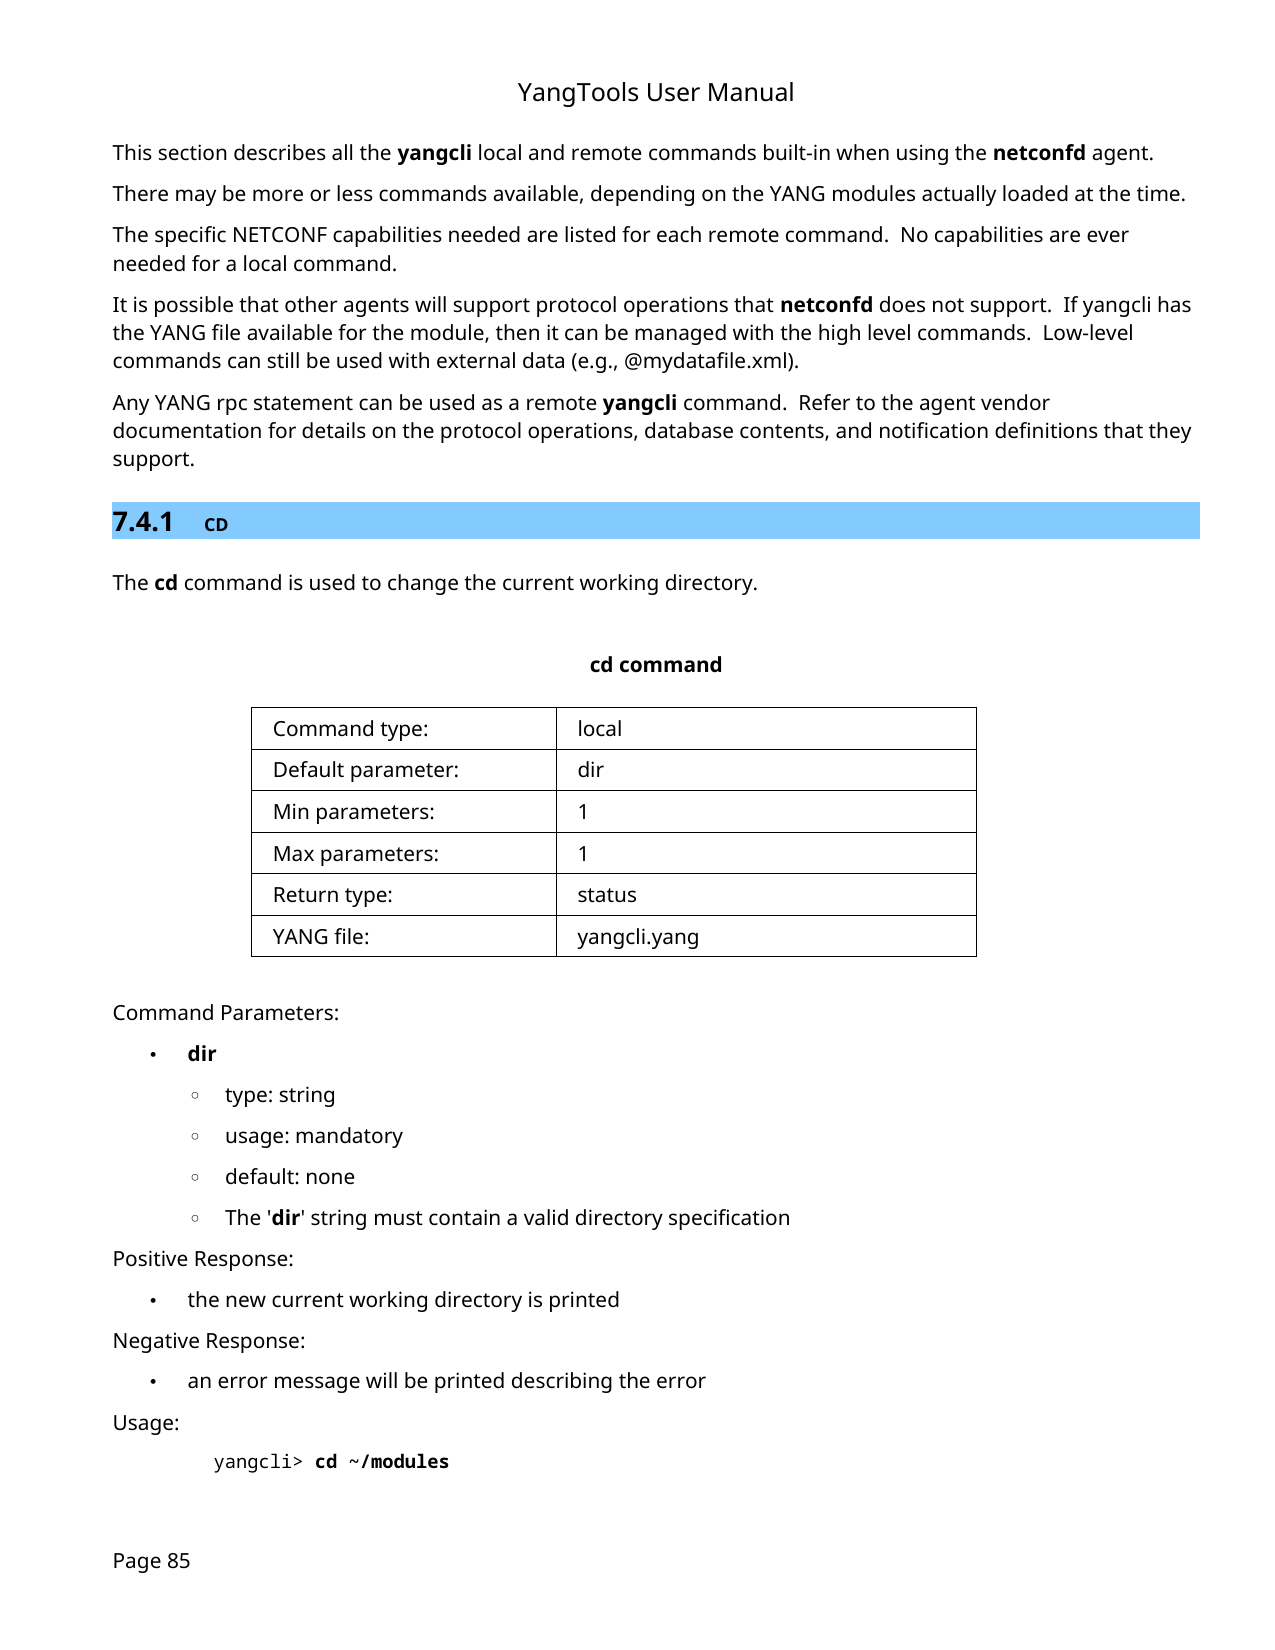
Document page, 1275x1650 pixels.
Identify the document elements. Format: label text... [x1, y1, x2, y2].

table_header local [557, 708, 976, 748]
table_cell status [557, 874, 976, 915]
table_cell Default parameter: [252, 750, 556, 790]
subtitle cd [112, 502, 1200, 539]
table_cell Return type: [252, 874, 556, 915]
text Negative Response: [112, 1326, 1200, 1354]
list default: none [187, 1162, 1200, 1190]
list The 'dir' string must contain a valid directory specification [187, 1203, 1200, 1231]
text The specific NETCONF capabilities needed are listed for each remote command. No capabilities are ever needed for a local command. [112, 220, 1200, 277]
list dir [150, 1039, 1200, 1068]
table_cell dir [557, 750, 976, 790]
text Command Parameters: [112, 998, 1200, 1027]
text It is possible that other agents will support protocol operations that netconfd does not support. If yangcli has the YANG file available for the module, then it can be managed with the high level commands. Low-level commands can still be used with external data (e.g., @mydatafile.xml). [112, 290, 1200, 375]
table_cell Max parameters: [252, 833, 556, 873]
table_cell 1 [557, 833, 976, 873]
text There may be more or less commands available, depending on the YANG modules actually loaded at the time. [112, 179, 1200, 208]
text yangcli> cd ~/modules [139, 1448, 1200, 1499]
text Usage: [112, 1408, 1200, 1436]
list an error message will be printed describing the error [150, 1367, 1200, 1395]
text Positive Response: [112, 1244, 1200, 1272]
text This section describes all the yangcli local and remote commands built-in when using the netconfd agent. [112, 138, 1200, 167]
table_cell Min parameters: [252, 791, 556, 832]
list usage: mandatory [187, 1121, 1200, 1149]
table_header Command type: [252, 708, 556, 748]
subtitle cd command [127, 650, 1185, 678]
table_cell yangcli.yang [557, 916, 976, 956]
text The cd command is used to change the current working directory. [112, 568, 1200, 597]
table_cell YANG file: [252, 916, 556, 956]
table_cell 1 [557, 791, 976, 832]
list type: string [187, 1080, 1200, 1108]
text Any YANG rpc statement can be used as a remote yangcli command. Refer to the agent vendor documentation for details on the protocol operations, database contents, and notification definitions that they support. [112, 388, 1200, 473]
list the new current working directory is printed [150, 1285, 1200, 1313]
